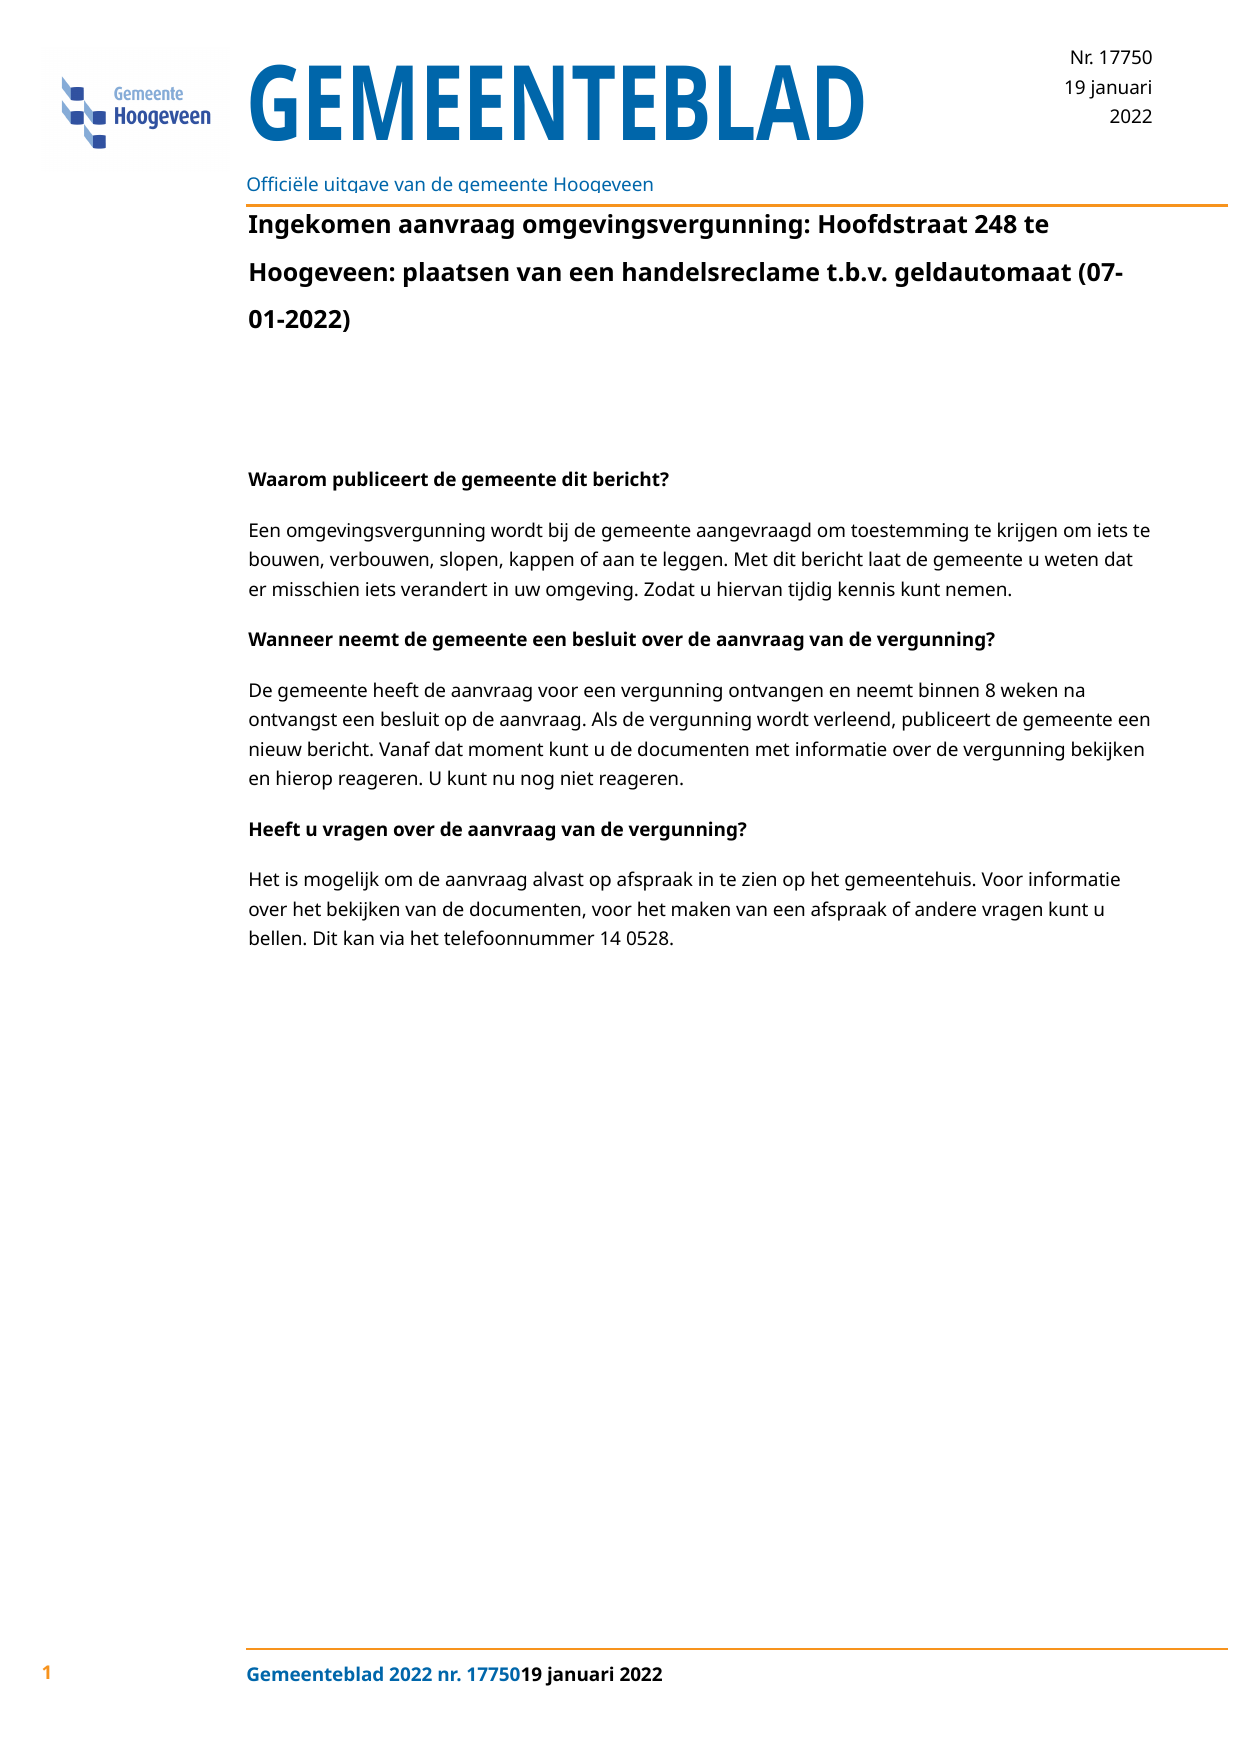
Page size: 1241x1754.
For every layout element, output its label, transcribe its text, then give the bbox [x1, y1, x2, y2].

text De gemeente heeft de aanvraag voor een vergunning ontvangen en neemt binnen 8 weken na ontvangst een besluit op de aanvraag. Als de vergunning wordt verleend, publiceert de gemeente een nieuw bericht. Vanaf dat moment kunt u de documenten met informatie over de vergunning bekijken en hierop reageren. U kunt nu nog niet reageren. [248, 677, 1152, 791]
picture [41, 47, 231, 172]
text Het is mogelijk om de aanvraag alvast op afspraak in te zien op het gemeentehuis. Voor informatie over het bekijken van de documenten, voor het maken van een afspraak of andere vragen kunt u bellen. Dit kan via het telefoonnummer 14 0528. [248, 866, 1152, 951]
text Heeft u vragen over de aanvraag van de vergunning? [248, 816, 1152, 842]
text Wanneer neemt de gemeente een besluit over de aanvraag van de vergunning? [248, 626, 1152, 652]
text Een omgevingsvergunning wordt bij de gemeente aangevraagd om toestemming te krijgen om iets te bouwen, verbouwen, slopen, kappen of aan te leggen. Met dit bericht laat de gemeente u weten dat er misschien iets verandert in uw omgeving. Zodat u hiervan tijdig kennis kunt nemen. [248, 517, 1152, 602]
text Ingekomen aanvraag omgevingsvergunning: Hoofdstraat 248 te Hoogeveen: plaatsen van een handelsreclame t.b.v. geldautomaat (07-01-2022) [248, 207, 1152, 336]
text Waarom publiceert de gemeente dit bericht? [248, 466, 1152, 492]
